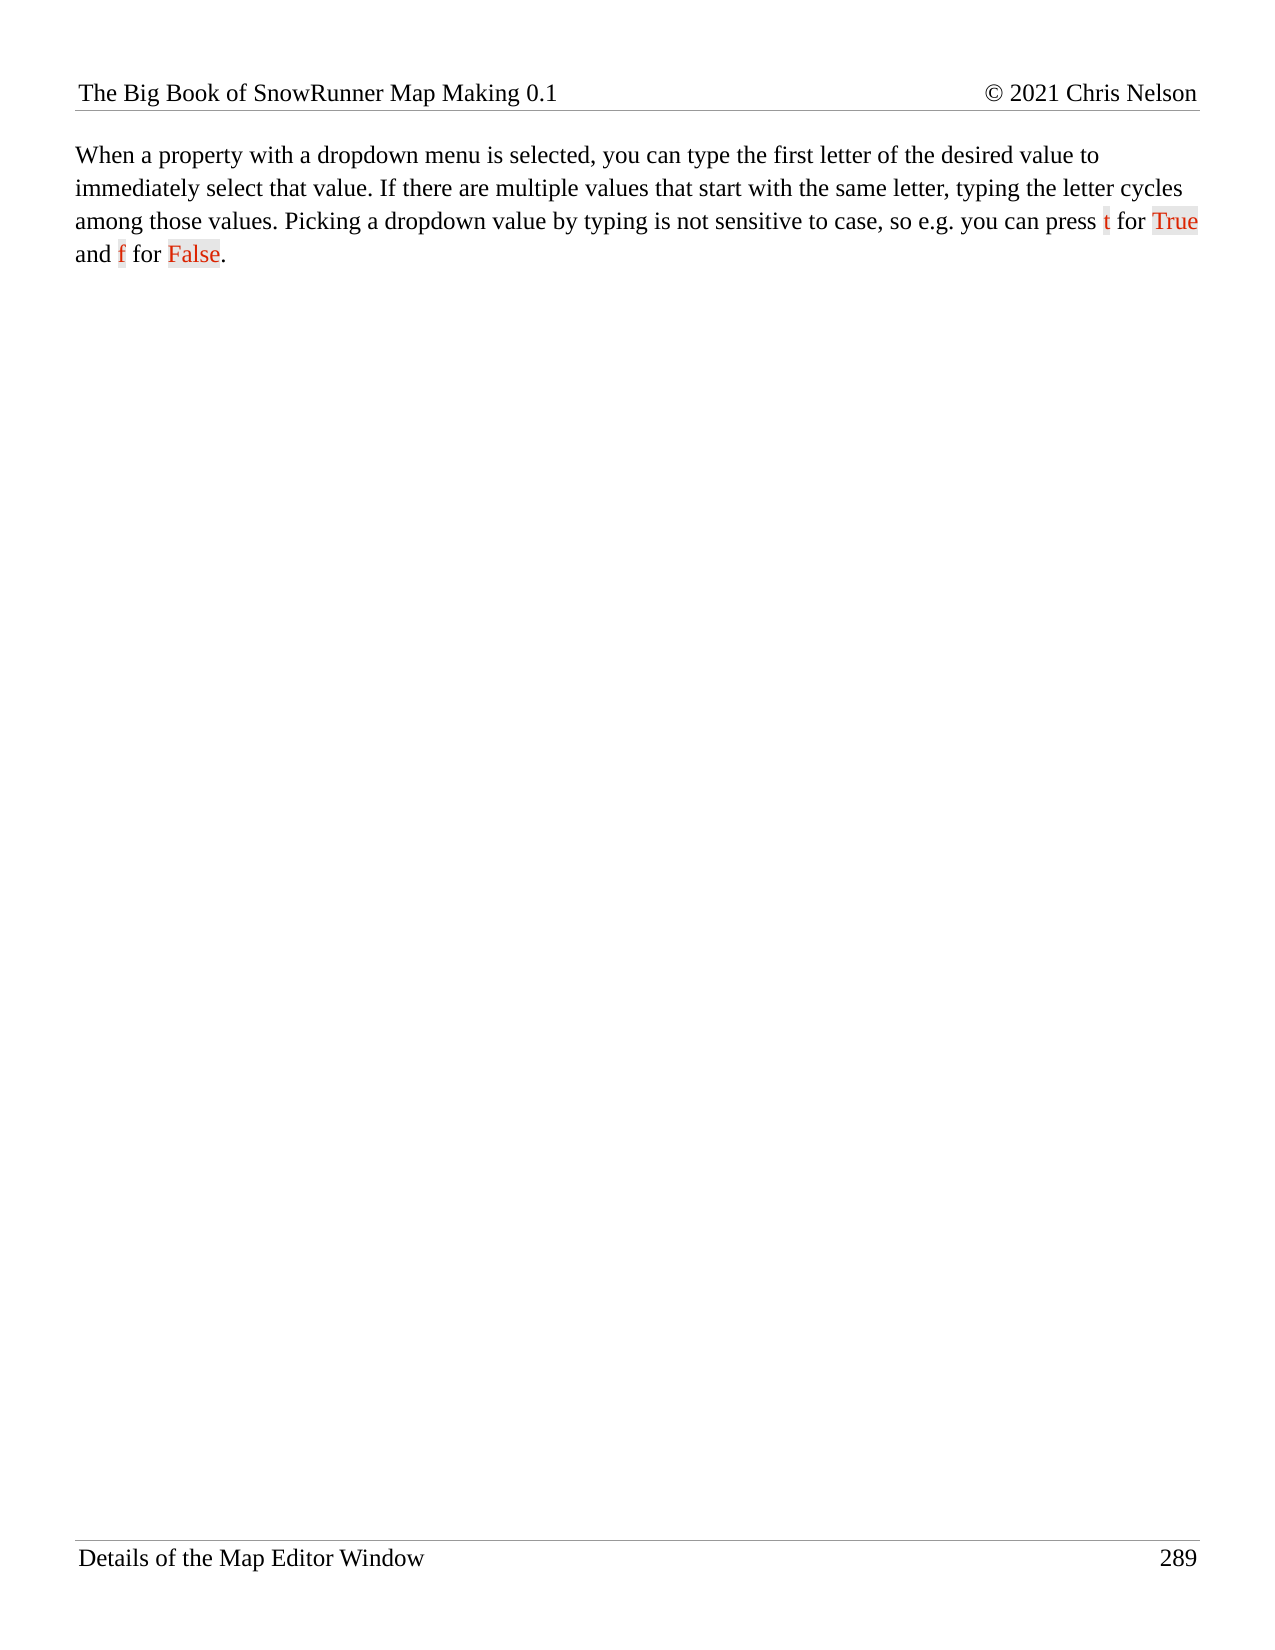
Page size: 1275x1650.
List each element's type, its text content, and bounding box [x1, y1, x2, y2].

text When a property with a dropdown menu is selected, you can type the first letter of the desired value to immediately select that value. If there are multiple values that start with the same letter, typing the letter cycles among those values. Picking a dropdown value by typing is not sensitive to case, so e.g. you can press t for True and f for False. [75, 140, 1200, 268]
